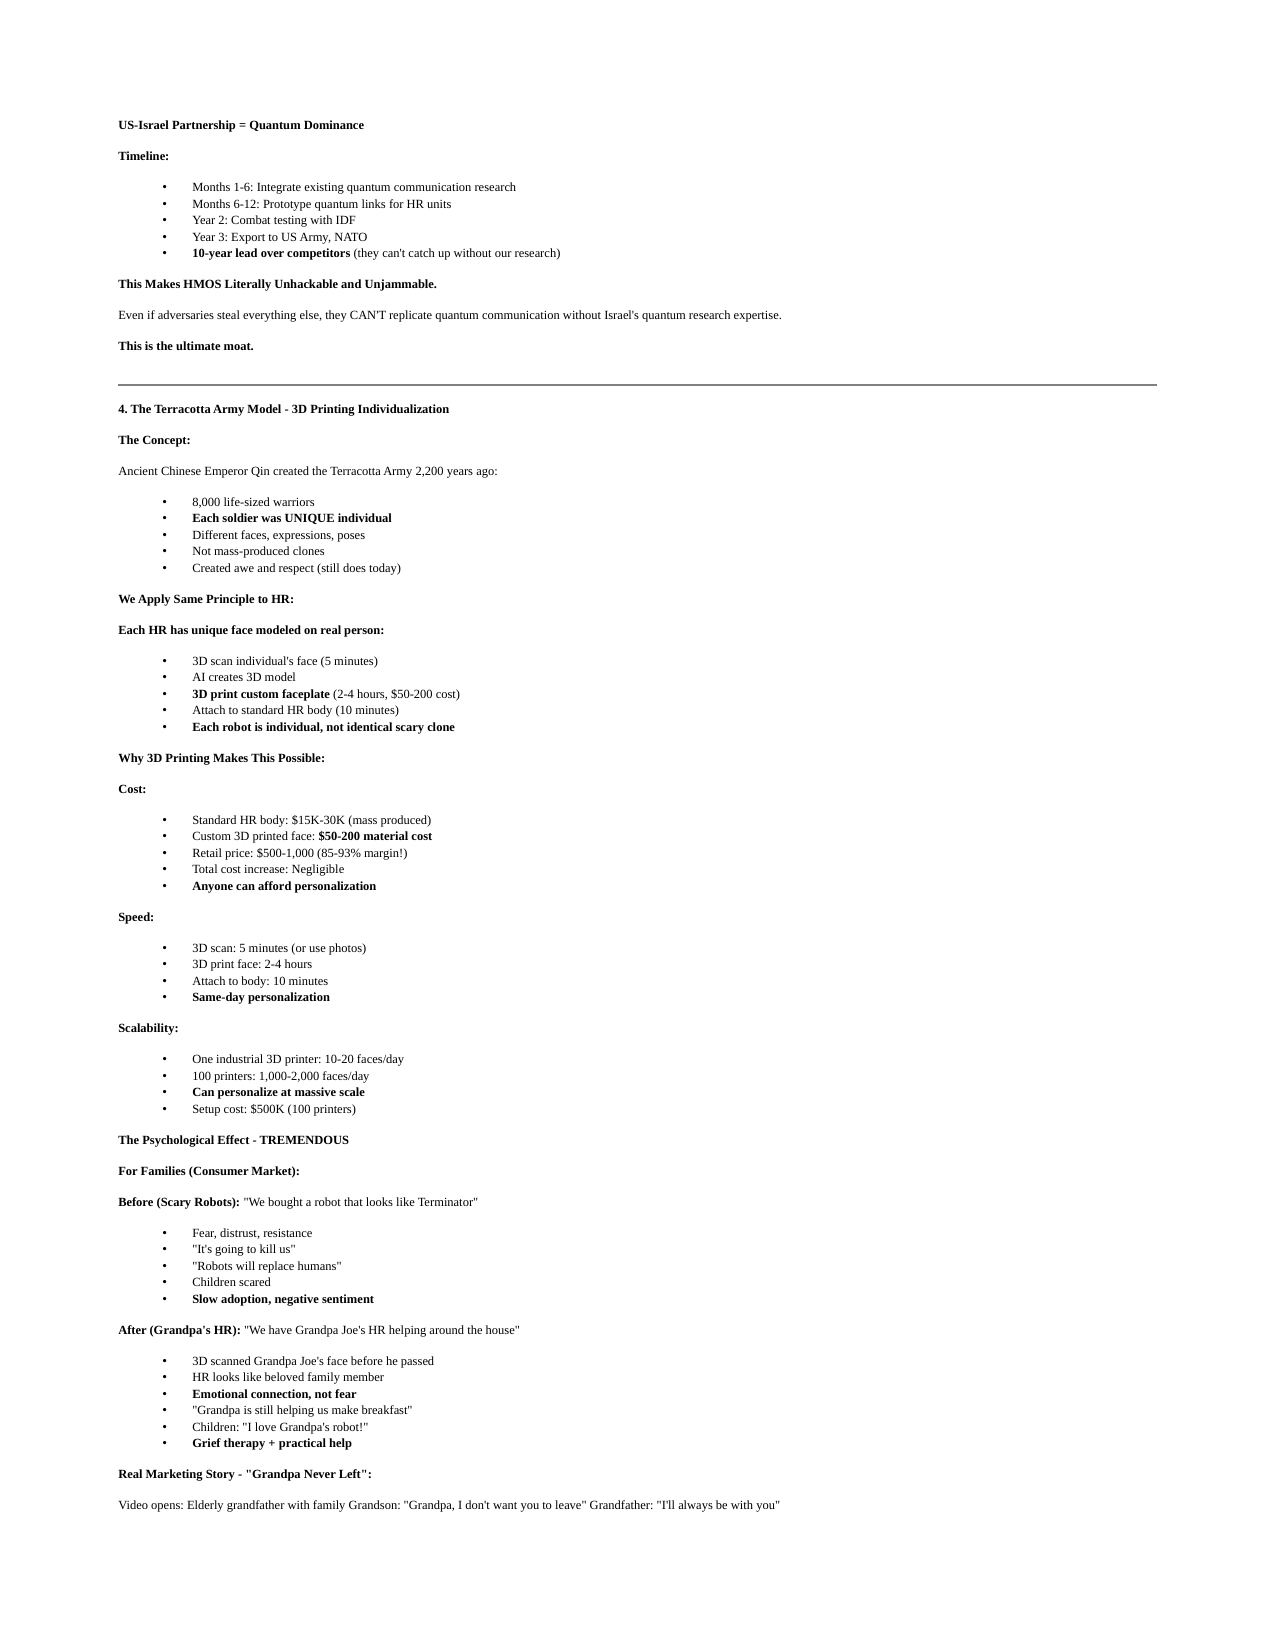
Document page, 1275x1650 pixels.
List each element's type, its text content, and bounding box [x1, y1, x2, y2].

list Grief therapy + practical help [162, 1436, 1157, 1450]
list Can personalize at massive scale [162, 1085, 1157, 1099]
text Why 3D Printing Makes This Possible: [118, 751, 1157, 765]
list Retail price: $500-1,000 (85-93% margin!) [162, 846, 1157, 860]
text After (Grandpa's HR): "We have Grandpa Joe's HR helping around the house" [118, 1322, 1157, 1337]
text US-Israel Partnership = Quantum Dominance [118, 118, 1157, 132]
list Each robot is individual, not identical scary clone [162, 719, 1157, 734]
list Custom 3D printed face: $50-200 material cost [162, 829, 1157, 843]
list 8,000 life-sized warriors [162, 495, 1157, 509]
text Ancient Chinese Emperor Qin created the Terracotta Army 2,200 years ago: [118, 464, 1157, 478]
list Attach to body: 10 minutes [162, 973, 1157, 988]
list Children: "I love Grandpa's robot!" [162, 1419, 1157, 1434]
list Year 2: Combat testing with IDF [162, 213, 1157, 227]
list Setup cost: $500K (100 printers) [162, 1101, 1157, 1116]
list One industrial 3D printer: 10-20 faces/day [162, 1052, 1157, 1066]
list Fear, distrust, resistance [162, 1226, 1157, 1240]
text Even if adversaries steal everything else, they CAN'T replicate quantum communication without Israel's quantum research expertise. [118, 308, 1157, 322]
list AI creates 3D model [162, 670, 1157, 684]
list "Robots will replace humans" [162, 1258, 1157, 1273]
text Cost: [118, 782, 1157, 796]
list 3D print face: 2-4 hours [162, 957, 1157, 971]
list Attach to standard HR body (10 minutes) [162, 703, 1157, 717]
list Months 6-12: Prototype quantum links for HR units [162, 197, 1157, 211]
list Created awe and respect (still does today) [162, 561, 1157, 575]
text Timeline: [118, 149, 1157, 163]
text We Apply Same Principle to HR: [118, 592, 1157, 606]
list 100 printers: 1,000-2,000 faces/day [162, 1068, 1157, 1083]
list Standard HR body: $15K-30K (mass produced) [162, 813, 1157, 827]
list 3D print custom faceplate (2-4 hours, $50-200 cost) [162, 687, 1157, 701]
list Year 3: Export to US Army, NATO [162, 229, 1157, 244]
text This Makes HMOS Literally Unhackable and Unjammable. [118, 277, 1157, 291]
text Video opens: Elderly grandfather with family Grandson: "Grandpa, I don't want you to leave" Grandfather: "I'll always be with you" [118, 1498, 1157, 1512]
list Anyone can afford personalization [162, 878, 1157, 893]
text For Families (Consumer Market): [118, 1163, 1157, 1178]
list Different faces, expressions, poses [162, 528, 1157, 542]
list Same-day personalization [162, 990, 1157, 1004]
list "Grandpa is still helping us make breakfast" [162, 1403, 1157, 1417]
list Each soldier was UNIQUE individual [162, 511, 1157, 526]
list Months 1-6: Integrate existing quantum communication research [162, 180, 1157, 194]
list 10-year lead over competitors (they can't catch up without our research) [162, 246, 1157, 260]
text Speed: [118, 909, 1157, 924]
list Total cost increase: Negligible [162, 862, 1157, 876]
text 4. The Terracotta Army Model - 3D Printing Individualization [118, 402, 1157, 416]
text The Psychological Effect - TREMENDOUS [118, 1132, 1157, 1147]
text Before (Scary Robots): "We bought a robot that looks like Terminator" [118, 1194, 1157, 1209]
text Real Marketing Story - "Grandpa Never Left": [118, 1467, 1157, 1481]
text The Concept: [118, 433, 1157, 447]
list "It's going to kill us" [162, 1242, 1157, 1256]
list Slow adoption, negative sentiment [162, 1291, 1157, 1306]
text This is the ultimate moat. [118, 339, 1157, 353]
list 3D scanned Grandpa Joe's face before he passed [162, 1353, 1157, 1368]
text Scalability: [118, 1021, 1157, 1035]
list Emotional connection, not fear [162, 1386, 1157, 1401]
list 3D scan: 5 minutes (or use photos) [162, 941, 1157, 955]
list 3D scan individual's face (5 minutes) [162, 654, 1157, 668]
list Not mass-produced clones [162, 544, 1157, 558]
text Each HR has unique face modeled on real person: [118, 623, 1157, 637]
list HR looks like beloved family member [162, 1370, 1157, 1384]
list Children scared [162, 1275, 1157, 1289]
